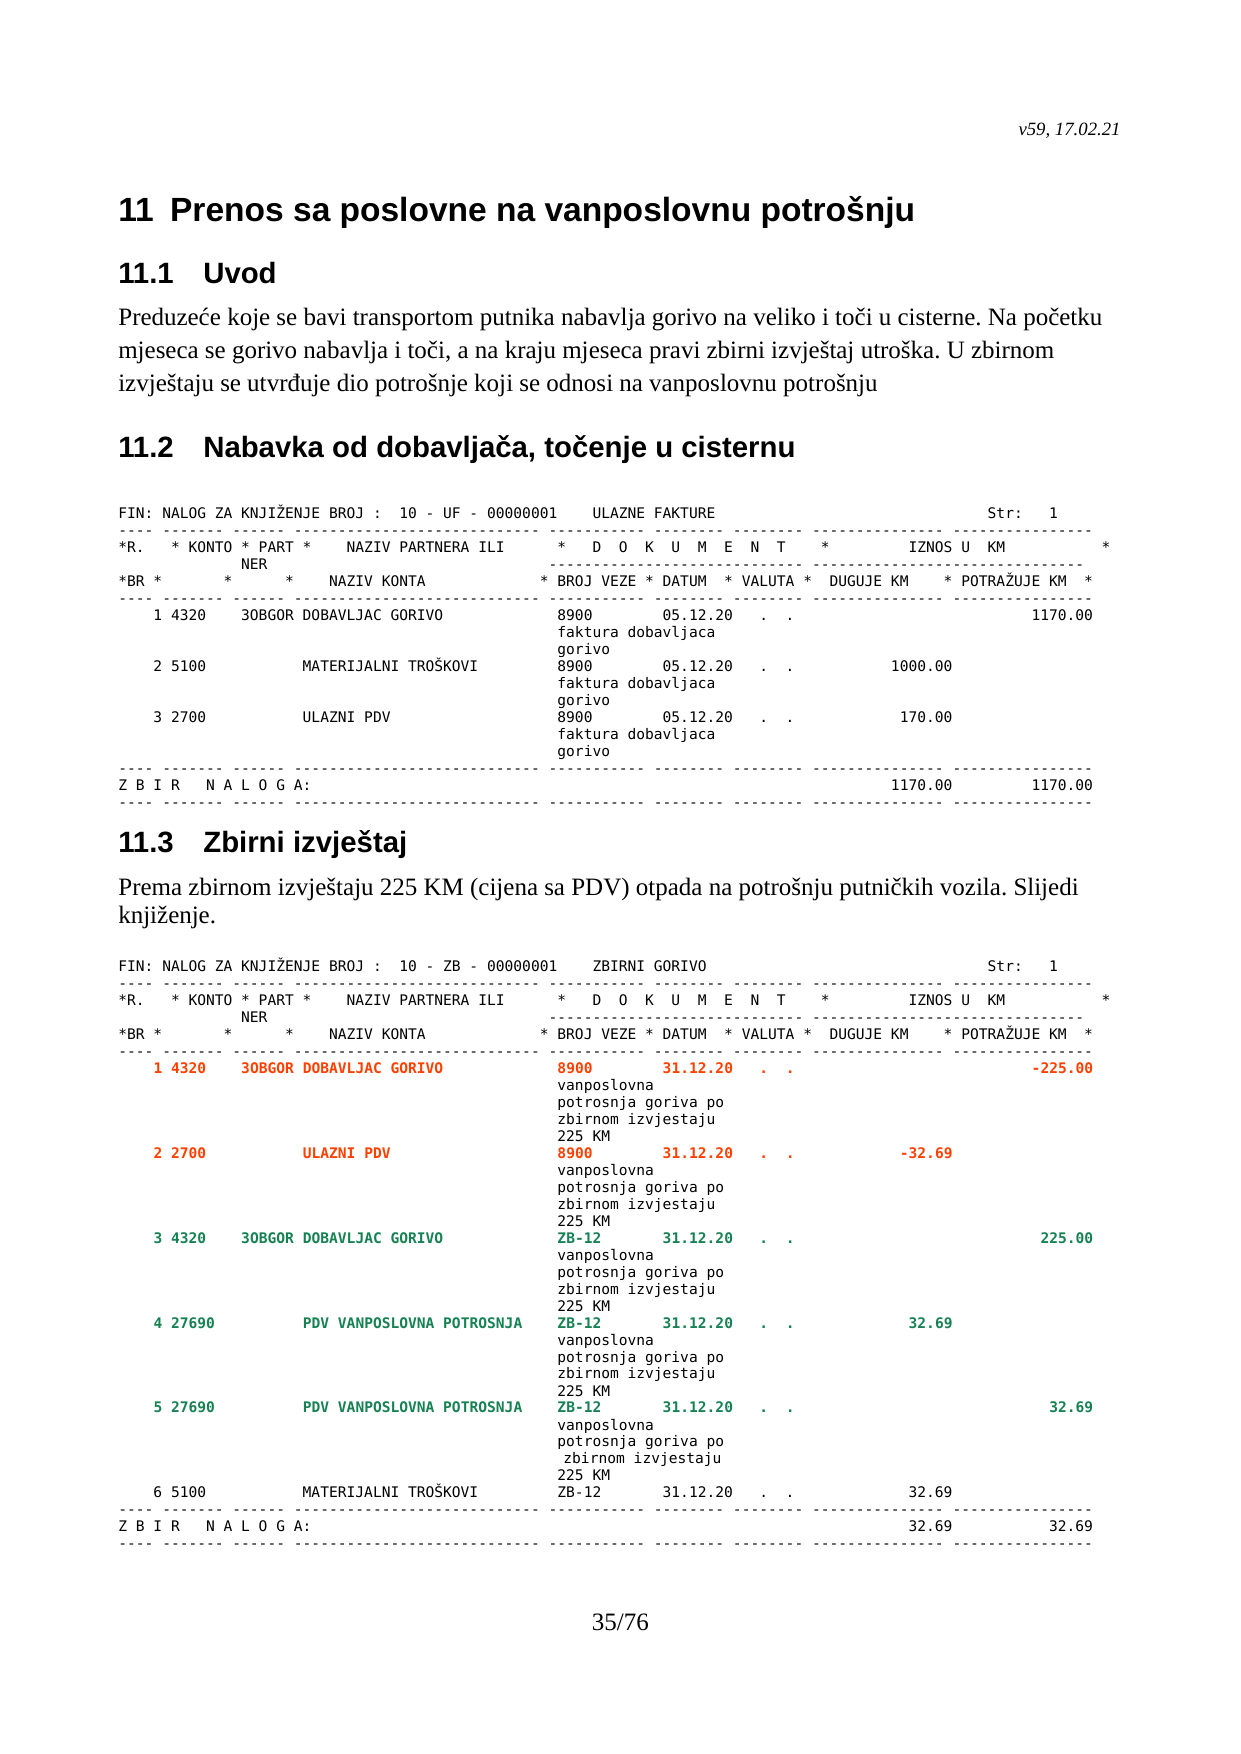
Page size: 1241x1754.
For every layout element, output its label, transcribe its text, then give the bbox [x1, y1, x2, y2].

text vanposlovna [118, 1077, 1122, 1094]
text vanposlovna [118, 1331, 1122, 1348]
text 3 4320 3OBGOR DOBAVLJAC GORIVO ZB-12 31.12.20 . . 225.00 [118, 1229, 1122, 1247]
text gorivo [118, 641, 1122, 658]
text 4 27690 PDV VANPOSLOVNA POTROSNJA ZB-12 31.12.20 . . 32.69 [118, 1314, 1122, 1331]
subtitle Prenos sa poslovne na vanposlovnu potrošnju [118, 190, 1122, 229]
text gorivo [118, 743, 1122, 760]
text 225 KM [118, 1297, 1122, 1314]
text potrosnja goriva po [118, 1094, 1122, 1111]
text 225 KM [118, 1128, 1122, 1145]
text faktura dobavljaca [118, 624, 1122, 641]
text Z B I R N A L O G A: 1170.00 1170.00 [118, 777, 1122, 794]
subtitle Uvod [118, 256, 1122, 289]
text zbirnom izvjestaju [118, 1196, 1122, 1213]
subtitle Nabavka od dobavljača, točenje u cisternu [118, 430, 1122, 464]
text ---- ------- ------ ---------------------------- ----------- -------- -------- --------------- ---------------- [118, 1535, 1122, 1552]
text potrosnja goriva po [118, 1179, 1122, 1196]
text vanposlovna [118, 1162, 1122, 1179]
subtitle Zbirni izvještaj [118, 825, 1122, 859]
text 2 5100 MATERIJALNI TROŠKOVI 8900 05.12.20 . . 1000.00 [118, 658, 1122, 675]
text vanposlovna [118, 1416, 1122, 1433]
text NER ----------------------------- ------------------------------- [118, 1009, 1122, 1026]
text ---- ------- ------ ---------------------------- ----------- -------- -------- --------------- ---------------- [118, 1043, 1122, 1060]
text 225 KM [118, 1213, 1122, 1229]
text vanposlovna [118, 1247, 1122, 1263]
text ---- ------- ------ ---------------------------- ----------- -------- -------- --------------- ---------------- [118, 522, 1122, 539]
text 225 KM [118, 1467, 1122, 1484]
text faktura dobavljaca [118, 675, 1122, 692]
text ---- ------- ------ ---------------------------- ----------- -------- -------- --------------- ---------------- [118, 760, 1122, 777]
text ---- ------- ------ ---------------------------- ----------- -------- -------- --------------- ---------------- [118, 590, 1122, 607]
text zbirnom izvjestaju [118, 1281, 1122, 1297]
text ---- ------- ------ ---------------------------- ----------- -------- -------- --------------- ---------------- [118, 1501, 1122, 1518]
text ---- ------- ------ ---------------------------- ----------- -------- -------- --------------- ---------------- [118, 975, 1122, 992]
text Preduzeće koje se bavi transportom putnika nabavlja gorivo na veliko i toči u cisterne. Na početku mjeseca se gorivo nabavlja i toči, a na kraju mjeseca pravi zbirni izvještaj utroška. U zbirnom izvještaju se utvrđuje dio potrošnje koji se odnosi na vanposlovnu potrošnju [118, 302, 1122, 397]
text 3 2700 ULAZNI PDV 8900 05.12.20 . . 170.00 [118, 709, 1122, 726]
text zbirnom izvjestaju [118, 1365, 1122, 1382]
text zbirnom izvjestaju [118, 1111, 1122, 1128]
text *R. * KONTO * PART * NAZIV PARTNERA ILI * D O K U M E N T * IZNOS U KM * [118, 539, 1122, 556]
text 5 27690 PDV VANPOSLOVNA POTROSNJA ZB-12 31.12.20 . . 32.69 [118, 1399, 1122, 1416]
text potrosnja goriva po [118, 1348, 1122, 1365]
text ---- ------- ------ ---------------------------- ----------- -------- -------- --------------- ---------------- [118, 794, 1122, 811]
text Prema zbirnom izvještaju 225 KM (cijena sa PDV) otpada na potrošnju putničkih vozila. Slijedi knjiženje. [118, 872, 1122, 929]
text zbirnom izvjestaju [124, 1450, 1122, 1467]
text potrosnja goriva po [118, 1433, 1122, 1450]
text faktura dobavljaca [118, 726, 1122, 743]
text potrosnja goriva po [118, 1263, 1122, 1281]
text 6 5100 MATERIJALNI TROŠKOVI ZB-12 31.12.20 . . 32.69 [118, 1484, 1122, 1501]
text NER ----------------------------- ------------------------------- [118, 556, 1122, 573]
text *R. * KONTO * PART * NAZIV PARTNERA ILI * D O K U M E N T * IZNOS U KM * [118, 992, 1122, 1009]
text FIN: NALOG ZA KNJIŽENJE BROJ : 10 - ZB - 00000001 ZBIRNI GORIVO Str: 1 [118, 958, 1122, 975]
text gorivo [118, 692, 1122, 709]
text FIN: NALOG ZA KNJIŽENJE BROJ : 10 - UF - 00000001 ULAZNE FAKTURE Str: 1 [118, 505, 1122, 522]
text *BR * * * NAZIV KONTA * BROJ VEZE * DATUM * VALUTA * DUGUJE KM * POTRAŽUJE KM * [118, 573, 1122, 590]
text Z B I R N A L O G A: 32.69 32.69 [118, 1518, 1122, 1535]
text 1 4320 3OBGOR DOBAVLJAC GORIVO 8900 05.12.20 . . 1170.00 [118, 607, 1122, 624]
text 225 KM [118, 1382, 1122, 1399]
text 1 4320 3OBGOR DOBAVLJAC GORIVO 8900 31.12.20 . . -225.00 [118, 1060, 1122, 1077]
text 2 2700 ULAZNI PDV 8900 31.12.20 . . -32.69 [118, 1145, 1122, 1162]
text *BR * * * NAZIV KONTA * BROJ VEZE * DATUM * VALUTA * DUGUJE KM * POTRAŽUJE KM * [118, 1026, 1122, 1043]
